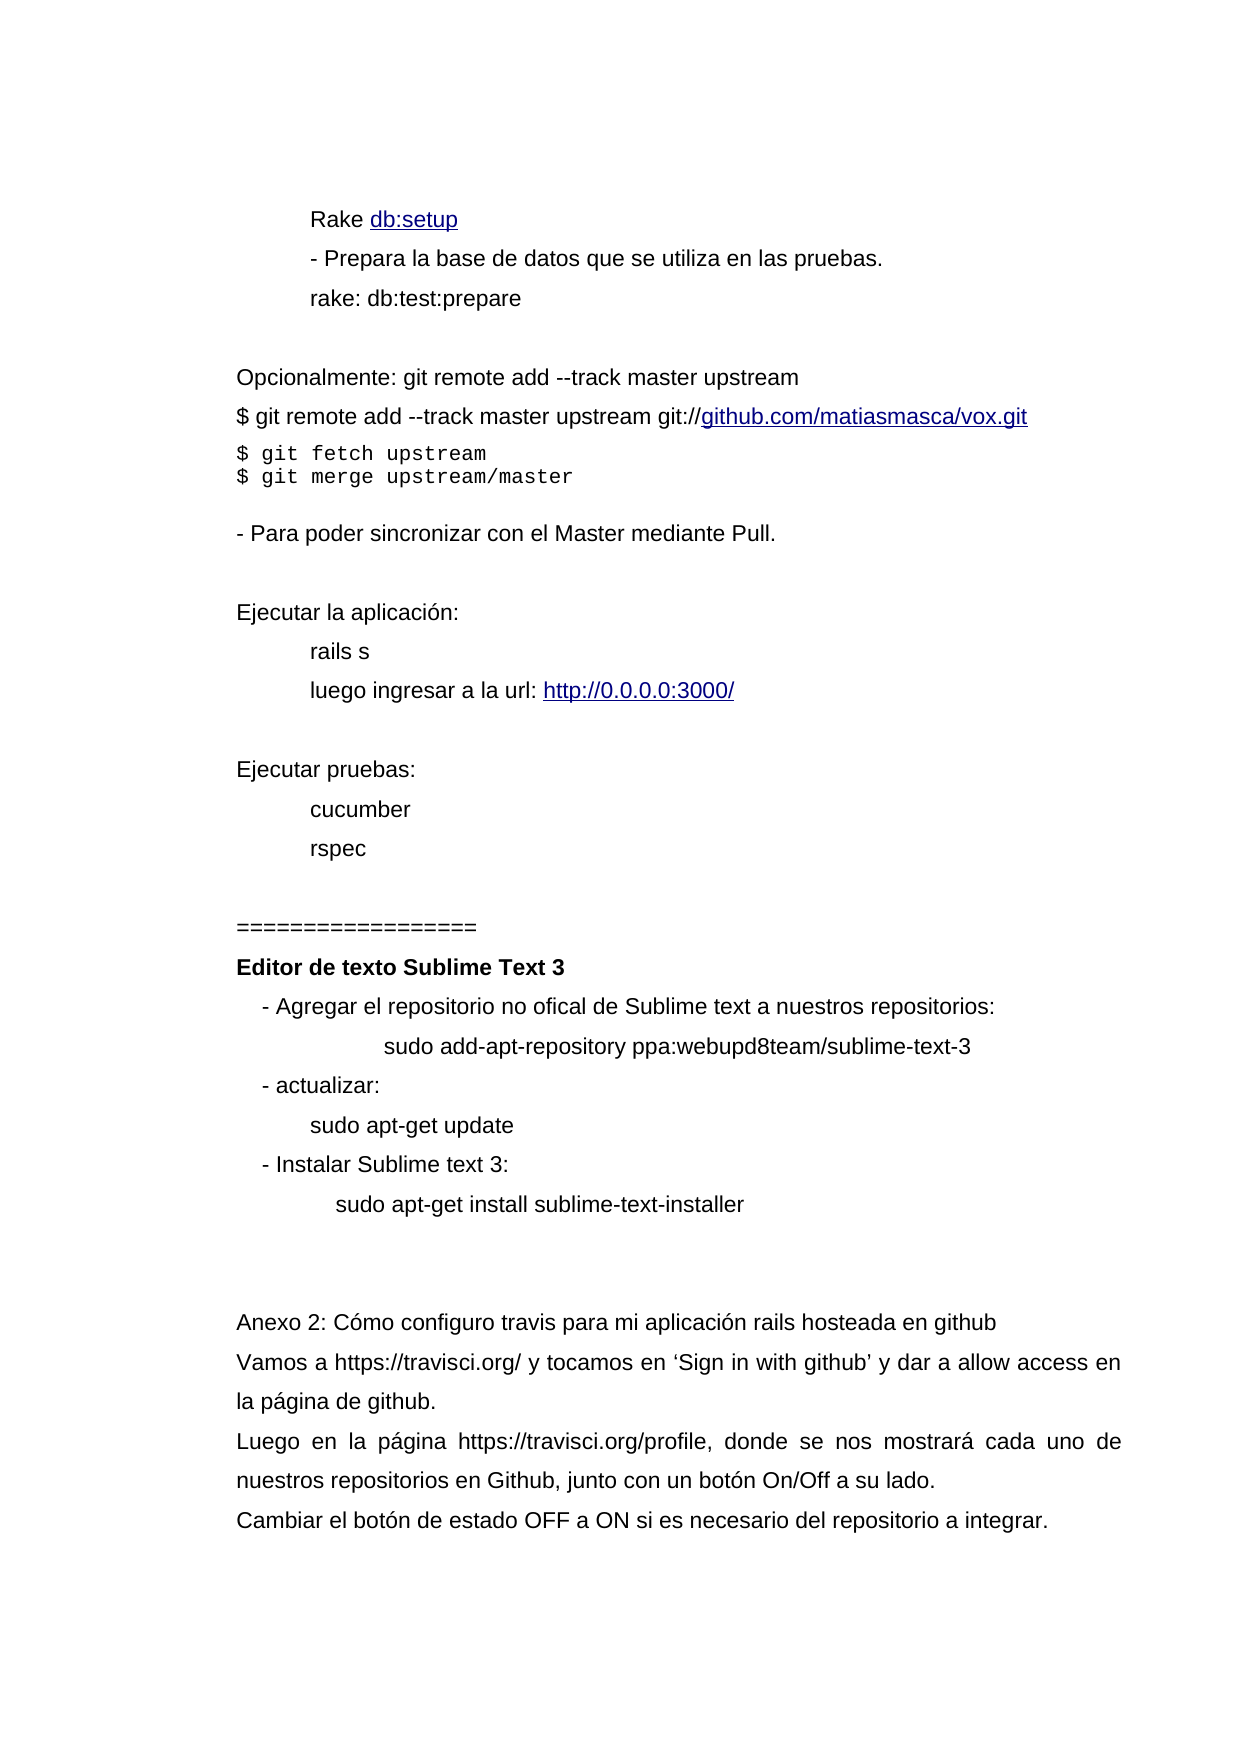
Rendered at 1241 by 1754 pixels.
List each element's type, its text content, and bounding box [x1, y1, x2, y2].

text - Instalar Sublime text 3: [236, 1151, 1122, 1178]
text rake: db:test:prepare [236, 285, 1122, 311]
text $ git remote add --track master upstream git://github.com/matiasmasca/vox.git [236, 403, 1122, 430]
text - Prepara la base de datos que se utiliza en las pruebas. [236, 245, 1122, 272]
text Anexo 2: Cómo configuro travis para mi aplicación rails hosteada en github [236, 1309, 1122, 1336]
text Editor de texto Sublime Text 3 [236, 954, 1122, 980]
text $ git fetch upstream [236, 443, 1122, 466]
text Cambiar el botón de estado OFF a ON si es necesario del repositorio a integrar. [236, 1507, 1122, 1533]
text - Agregar el repositorio no ofical de Sublime text a nuestros repositorios: [236, 993, 1122, 1020]
text Ejecutar la aplicación: [236, 598, 1122, 625]
text - actualizar: [236, 1072, 1122, 1099]
text Opcionalmente: git remote add --track master upstream [236, 364, 1122, 390]
text rspec [236, 835, 1122, 862]
text Ejecutar pruebas: [236, 756, 1122, 783]
text sudo apt-get install sublime-text-installer [236, 1191, 1122, 1217]
text cucumber [236, 796, 1122, 822]
text rails s [236, 638, 1122, 664]
text ================== [236, 914, 1122, 941]
text Luego en la página https://travis­ci.org/profile, donde se nos mostrará cada uno de nuestros repositorios en Github, junto con un botón On/Off a su lado. [236, 1428, 1122, 1493]
text luego ingresar a la url: http://0.0.0.0:3000/ [236, 677, 1122, 704]
text - Para poder sincronizar con el Master mediante Pull. [236, 519, 1122, 546]
text $ git merge upstream/master [236, 466, 1122, 490]
text sudo add-apt-repository ppa:webupd8team/sublime-text-3 [236, 1033, 1122, 1059]
text Vamos a https://travis­ci.org/ y tocamos en ‘Sign in with github’ y dar a allow access en la página de github. [236, 1349, 1122, 1414]
text Rake db:setup [236, 206, 1122, 232]
text sudo apt-get update [236, 1112, 1122, 1138]
